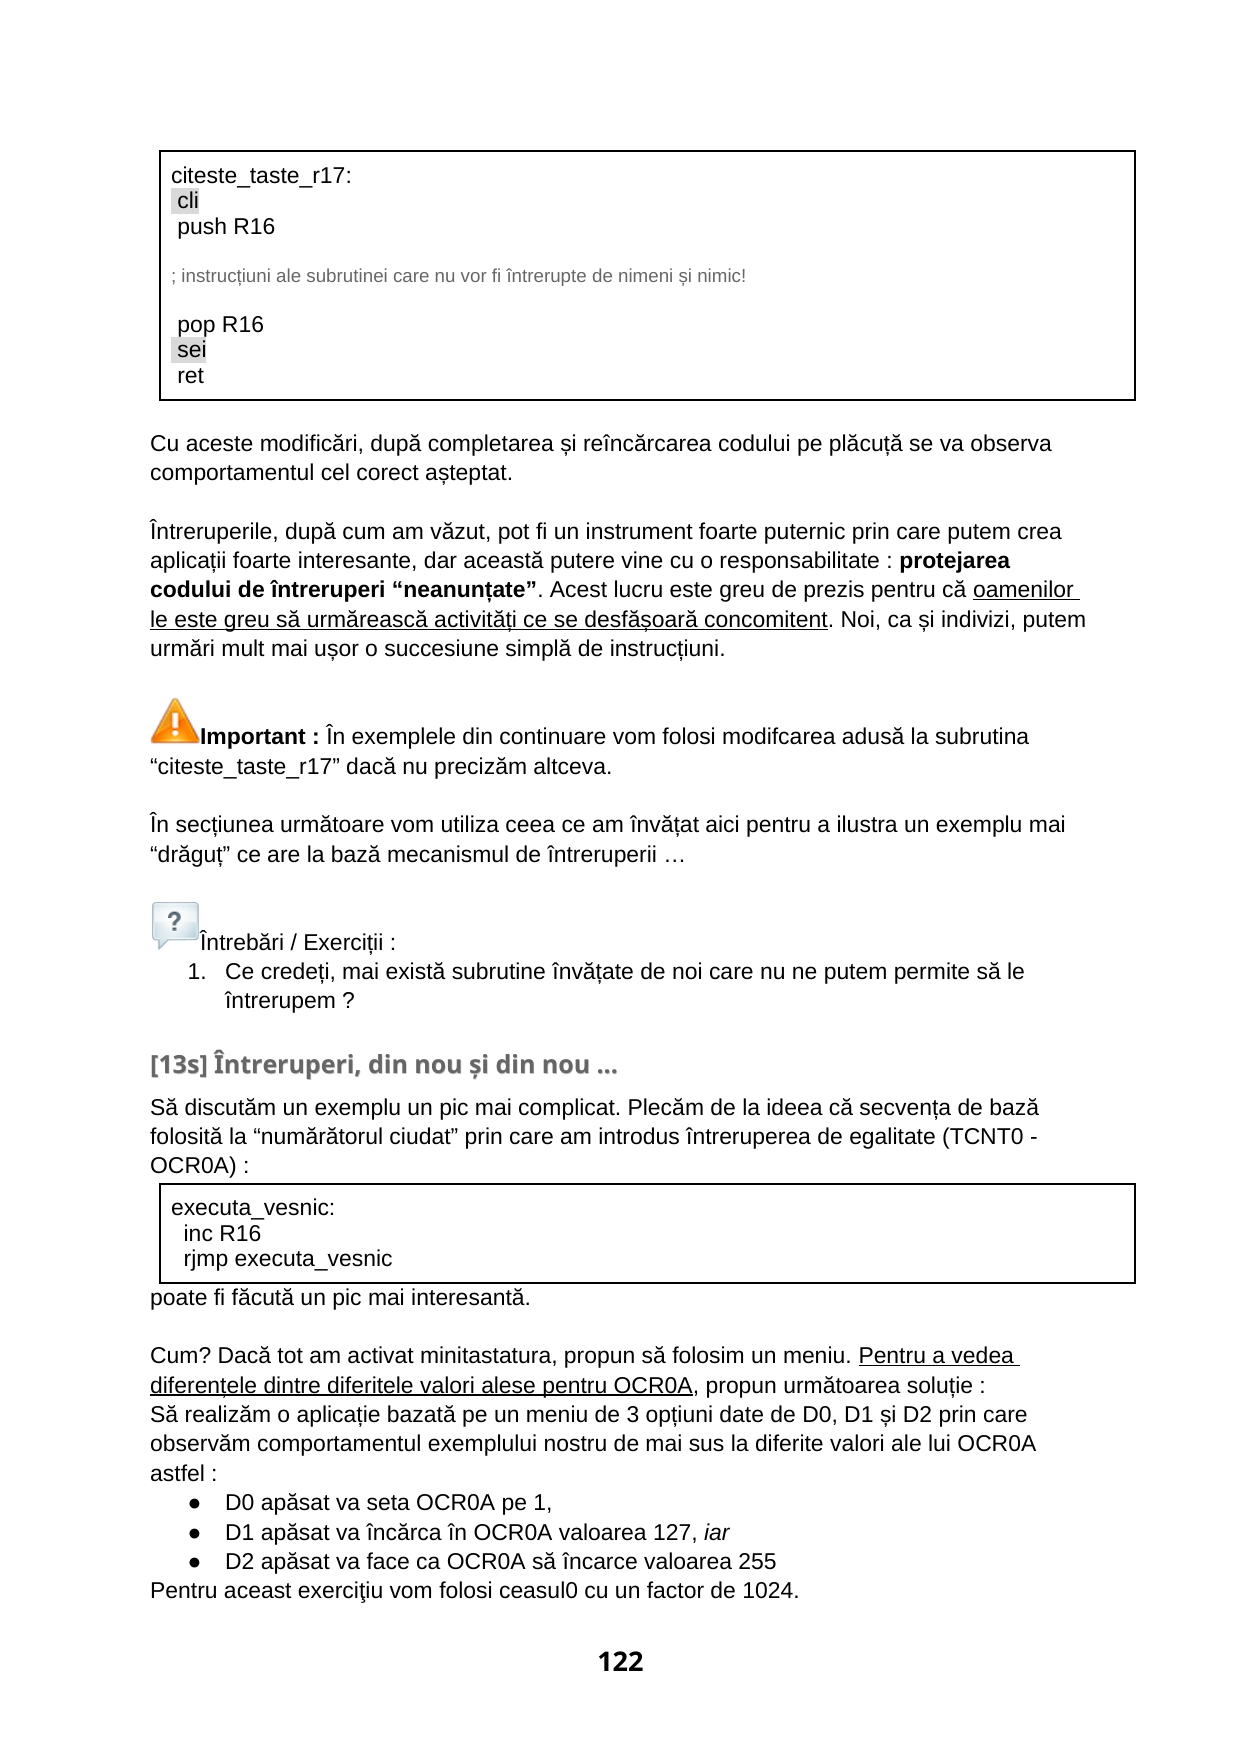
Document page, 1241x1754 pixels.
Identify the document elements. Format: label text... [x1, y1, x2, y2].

text Întrebări / Exerciții : [150, 926, 1091, 955]
text Pentru aceast exerciţiu vom folosi ceasul0 cu un factor de 1024. [150, 1578, 1091, 1604]
text Important : În exemplele din continuare vom folosi modifcarea adusă la subrutina “citeste_taste_r17” dacă nu precizăm altceva. [150, 721, 1091, 779]
text Cum? Dacă tot am activat minitastatura, propun să folosim un meniu. Pentru a vedea diferențele dintre diferitele valori alese pentru OCR0A, propun următoarea soluție : [150, 1343, 1091, 1398]
picture [150, 694, 200, 745]
picture [150, 900, 200, 951]
text Întreruperile, după cum am văzut, pot fi un instrument foarte puternic prin care putem crea aplicații foarte interesante, dar această putere vine cu o responsabilitate : protejarea codului de întreruperi “neanunțate”. Acest lucru este greu de prezis pentru că oamenilor le este greu să urmărească activități ce se desfășoară concomitent. Noi, ca și indivizi, putem urmări mult mai ușor o succesiune simplă de instrucțiuni. [150, 518, 1091, 662]
subtitle [13s] Întreruperi, din nou și din nou ... [150, 1047, 1091, 1081]
list D0 apăsat va seta OCR0A pe 1, [187, 1490, 1091, 1516]
text Să realizăm o aplicație bazată pe un meniu de 3 opțiuni date de D0, D1 și D2 prin care observăm comportamentul exemplului nostru de mai sus la diferite valori ale lui OCR0A astfel : [150, 1402, 1091, 1486]
text În secțiunea următoare vom utiliza ceea ce am învățat aici pentru a ilustra un exemplu mai “drăguț” ce are la bază mecanismul de întreruperii … [150, 812, 1091, 867]
table_header citeste_taste_r17: cli push R16 ; instrucțiuni ale subrutinei care nu vor fi întrerupte de nimeni și nimic! pop R16 sei ret [161, 152, 1134, 399]
list D1 apăsat va încărca în OCR0A valoarea 127, iar [187, 1519, 1091, 1545]
list Ce credeți, mai există subrutine învățate de noi care nu ne putem permite să le întrerupem ? [187, 959, 1091, 1014]
text Să discutăm un exemplu un pic mai complicat. Plecăm de la ideea că secvența de bază folosită la “numărătorul ciudat” prin care am introdus întreruperea de egalitate (TCNT0 - OCR0A) : [150, 1094, 1091, 1179]
table_header executa_vesnic: inc R16 rjmp executa_vesnic [161, 1185, 1134, 1282]
list D2 apăsat va face ca OCR0A să încarce valoarea 255 [187, 1549, 1091, 1574]
text poate fi făcută un pic mai interesantă. [150, 1284, 1091, 1310]
text Cu aceste modificări, după completarea și reîncărcarea codului pe plăcuță se va observa comportamentul cel corect așteptat. [150, 430, 1091, 485]
